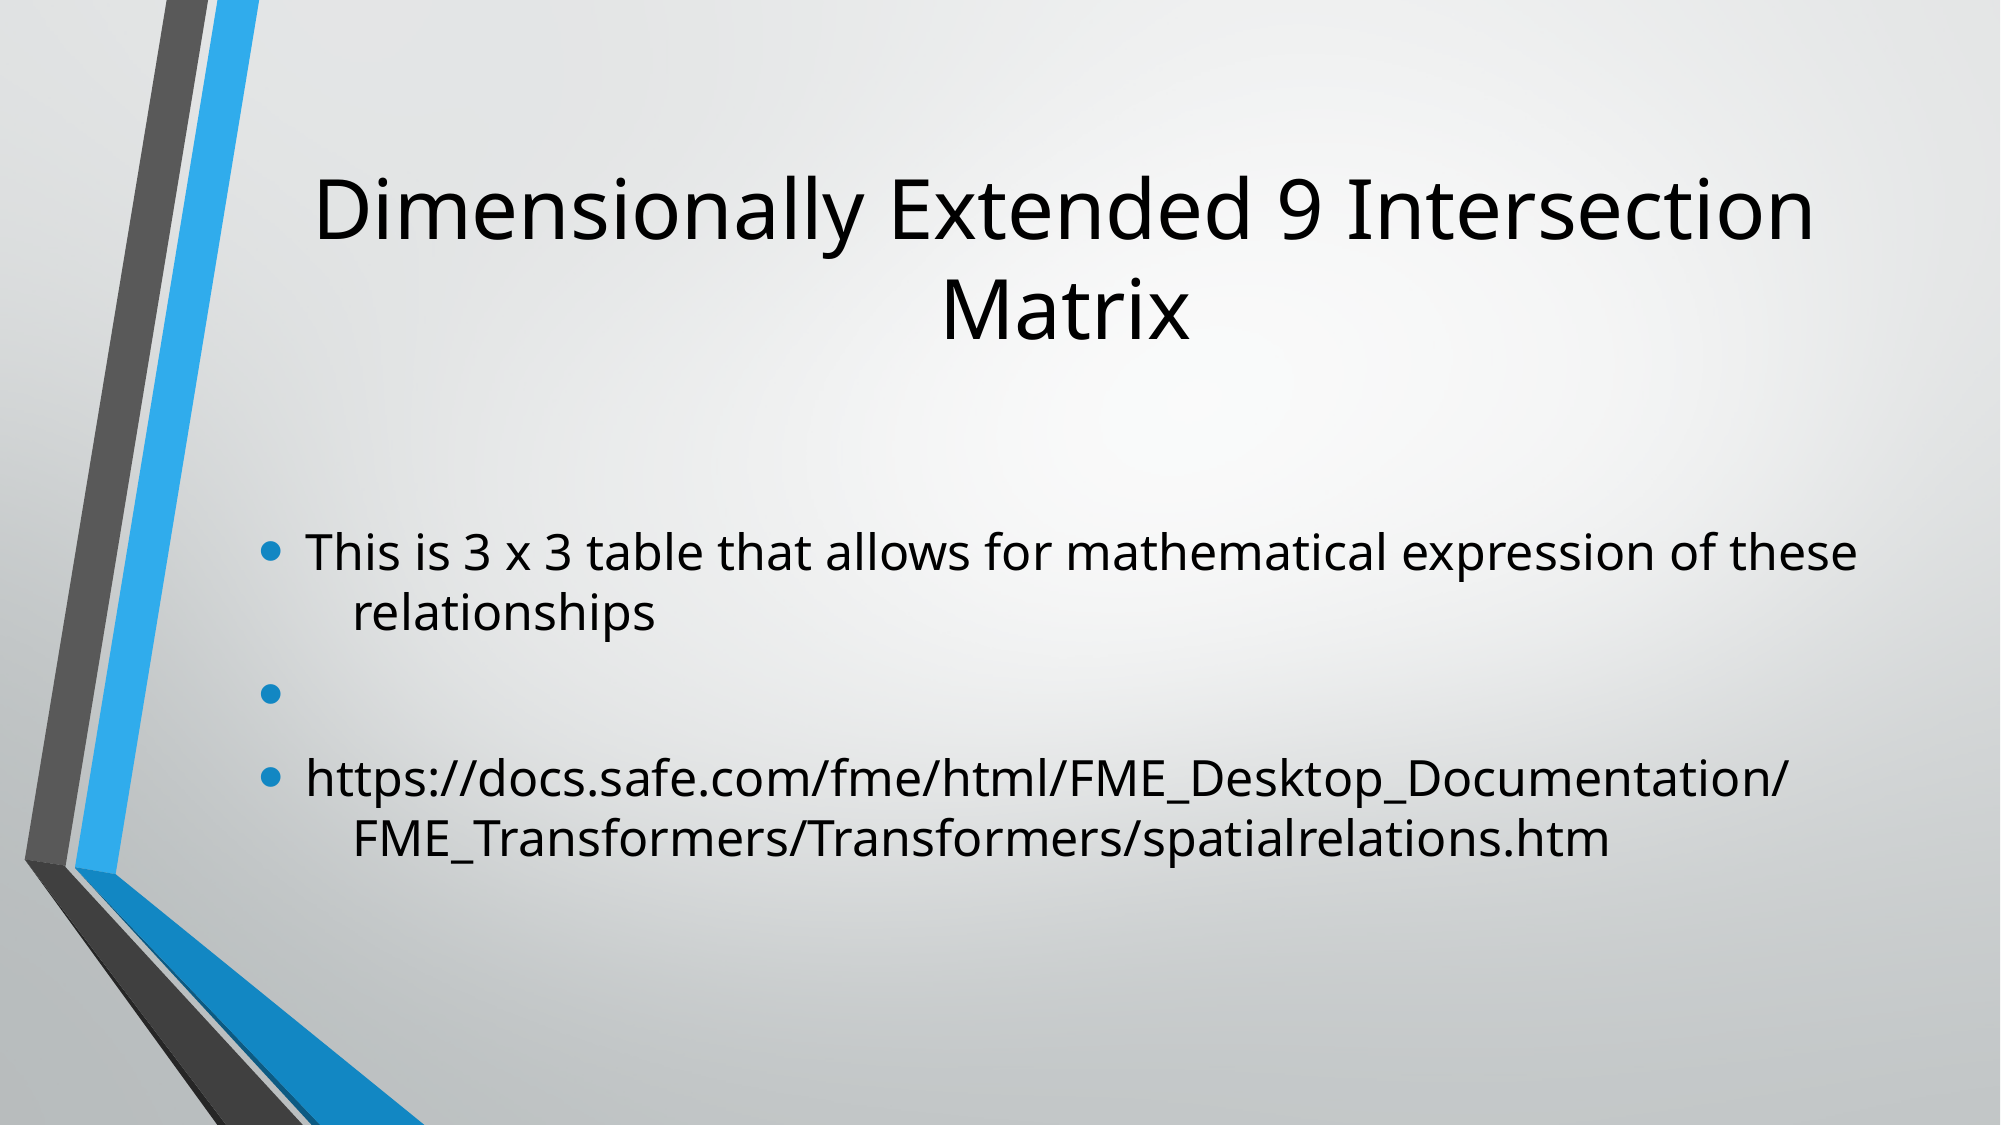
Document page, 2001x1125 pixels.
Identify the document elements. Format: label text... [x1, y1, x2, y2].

title Dimensionally Extended 9 Intersection Matrix [243, 112, 1887, 400]
list This is 3 x 3 table that allows for mathematical expression of these relationships https://docs.safe.com/fme/html/FME_Desktop_Documentation/FME_Transformers/Transformers/spatialrelations.htm [243, 437, 1887, 950]
